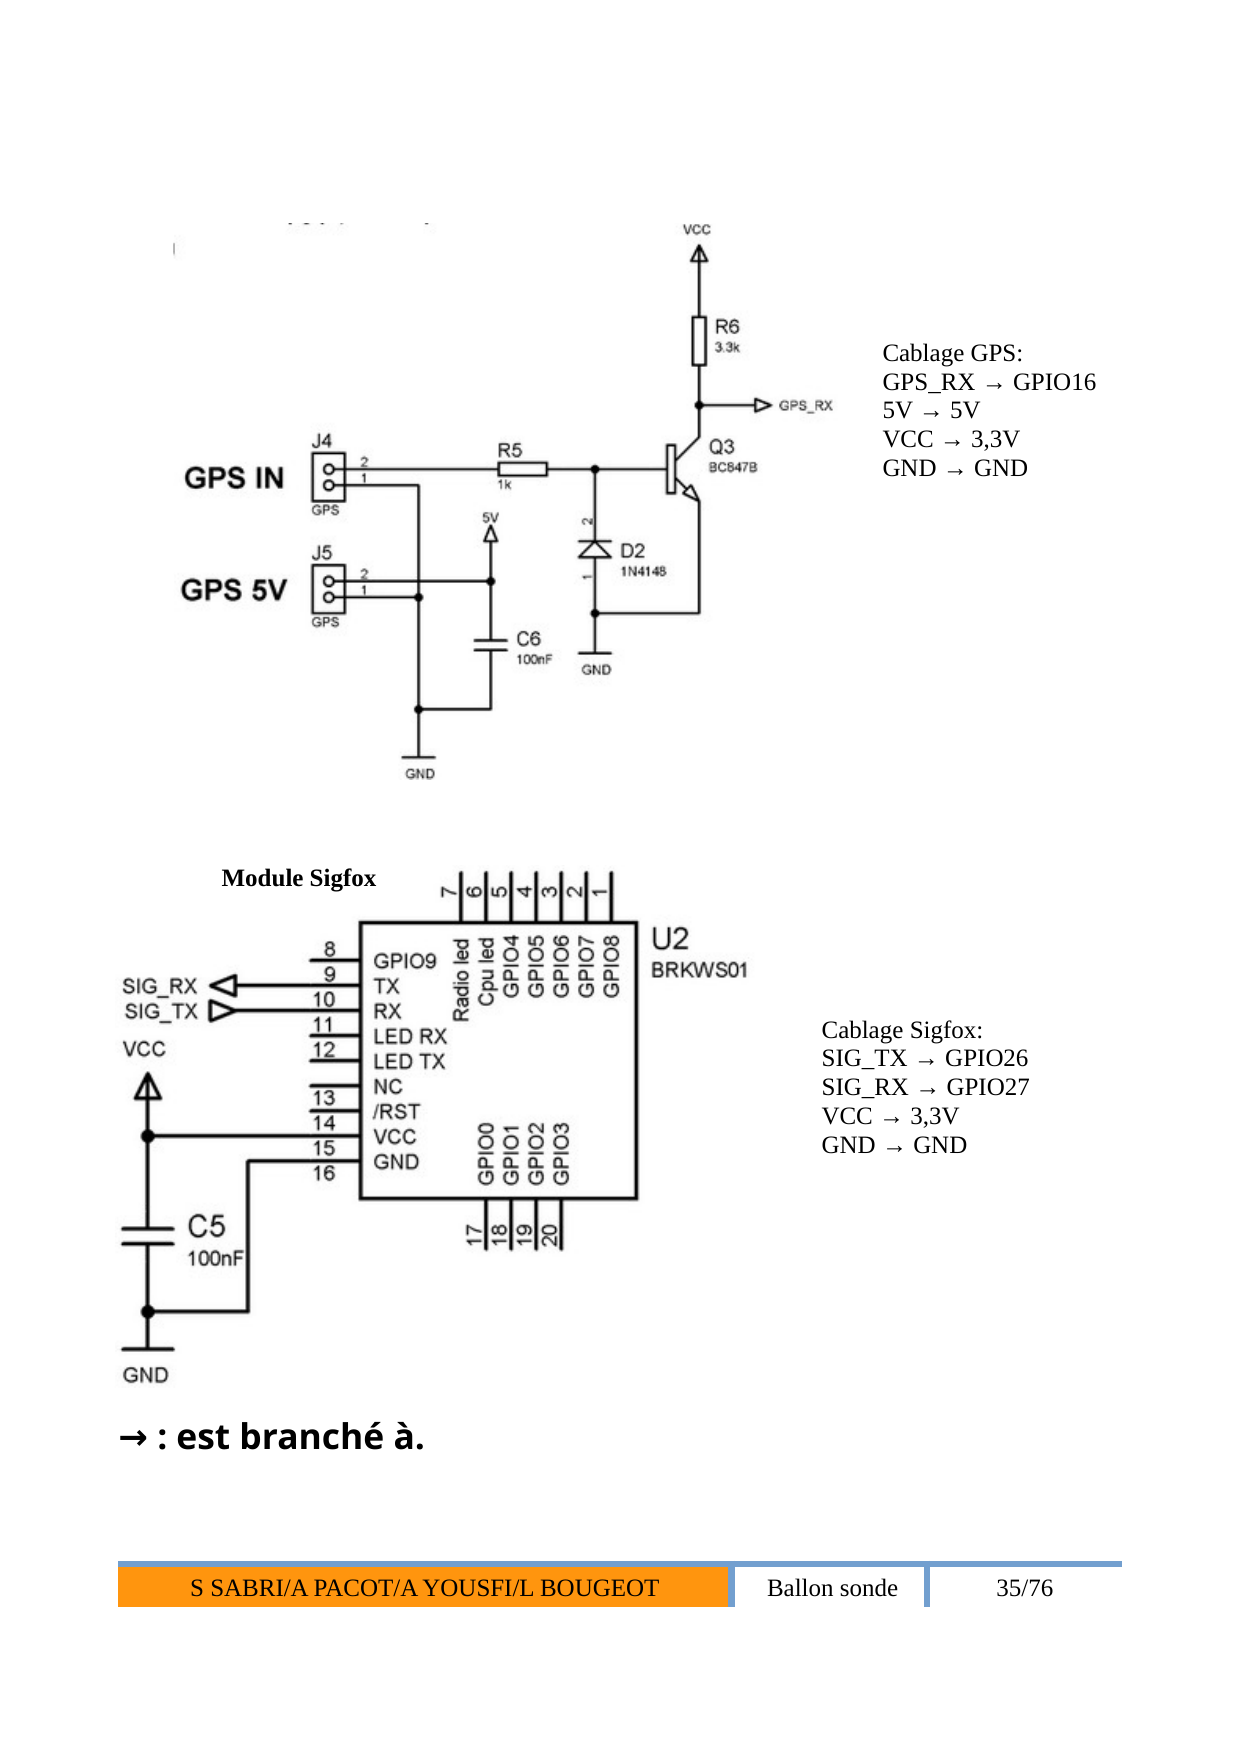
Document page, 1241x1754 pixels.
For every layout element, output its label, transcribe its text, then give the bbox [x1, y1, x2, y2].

picture [114, 865, 759, 1388]
text → : est branché à. [118, 1412, 1122, 1460]
picture [173, 223, 847, 780]
